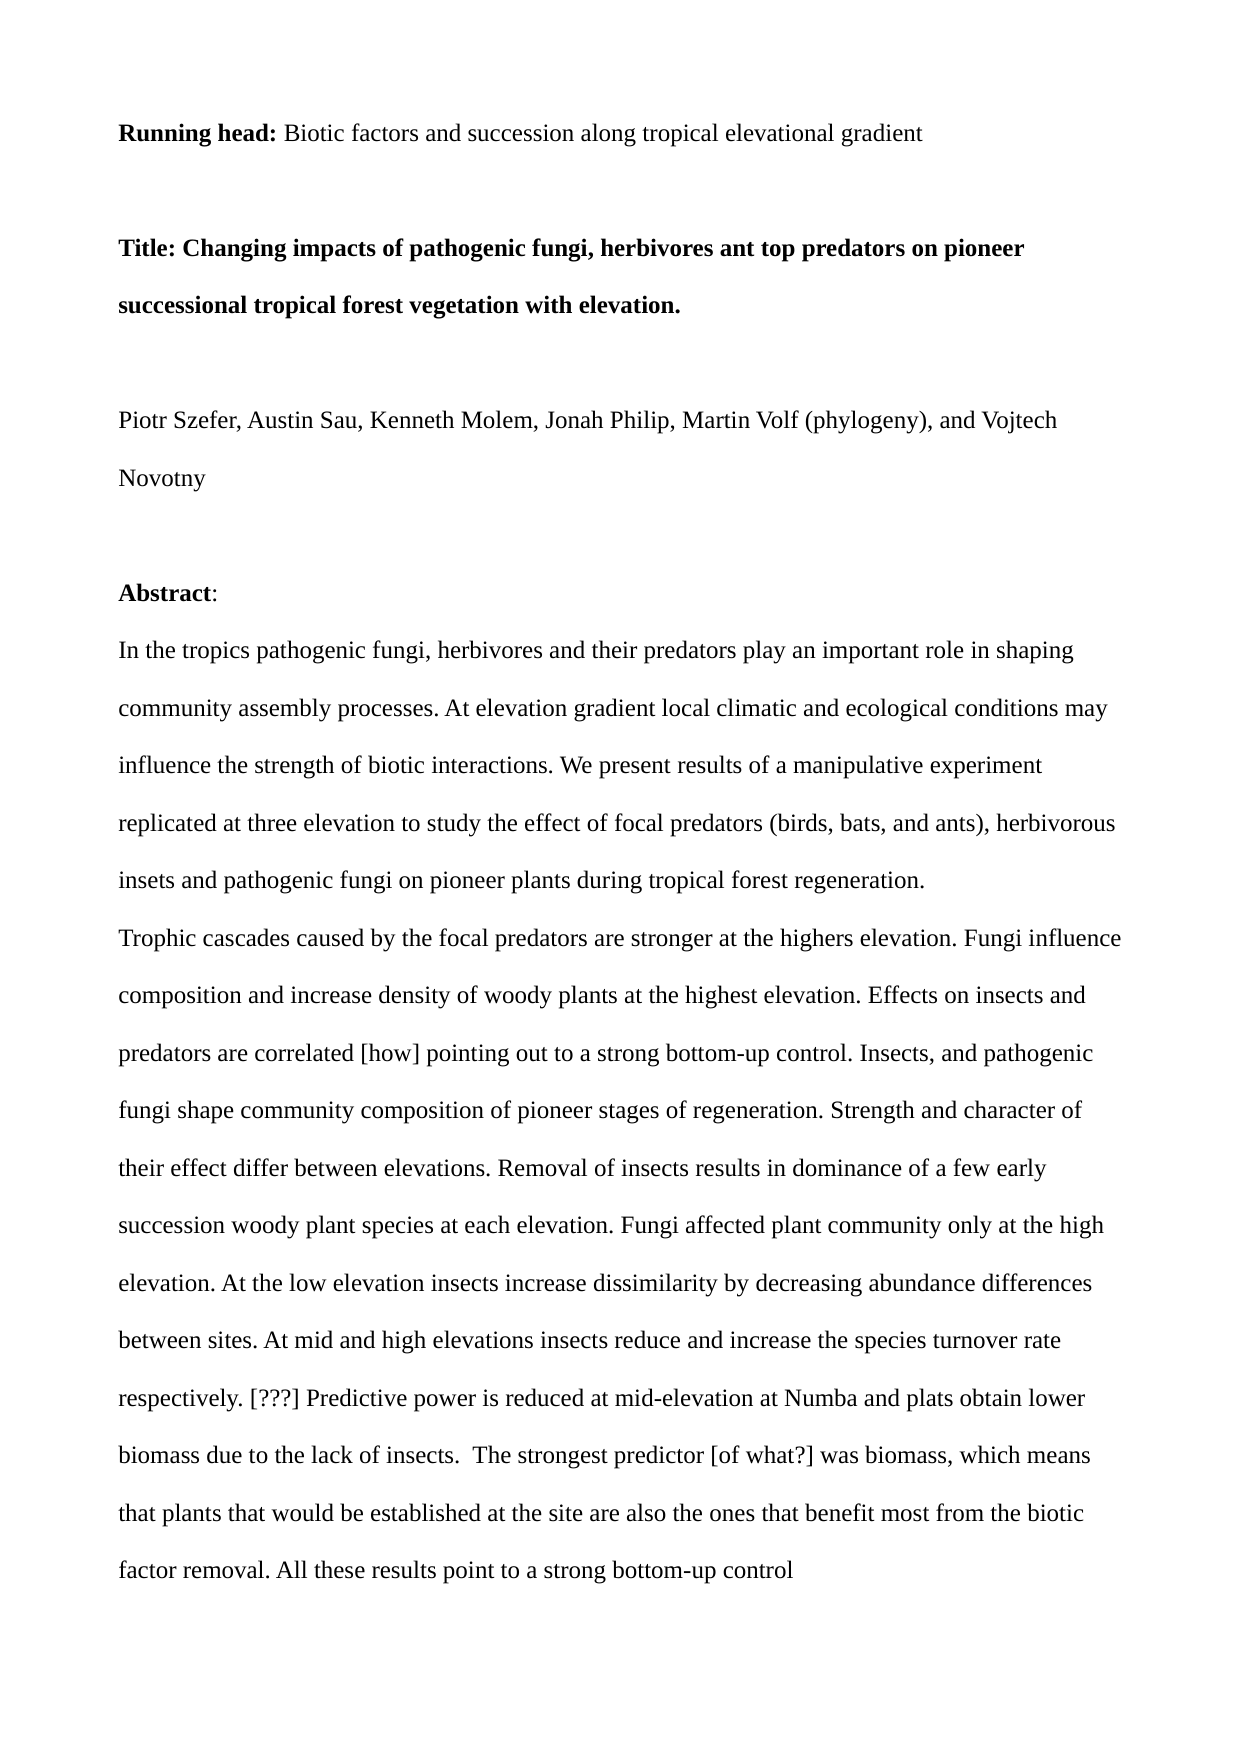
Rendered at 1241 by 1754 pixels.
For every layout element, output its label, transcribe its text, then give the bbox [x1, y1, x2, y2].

text Title: Changing impacts of pathogenic fungi, herbivores ant top predators on pioneer successional tropical forest vegetation with elevation. [118, 233, 1122, 319]
text Abstract: [118, 578, 1122, 607]
text Running head: Biotic factors and succession along tropical elevational gradient [118, 118, 1122, 147]
text In the tropics pathogenic fungi, herbivores and their predators play an important role in shaping community assembly processes. At elevation gradient local climatic and ecological conditions may influence the strength of biotic interactions. We present results of a manipulative experiment replicated at three elevation to study the effect of focal predators (birds, bats, and ants), herbivorous insets and pathogenic fungi on pioneer plants during tropical forest regeneration. [118, 636, 1122, 894]
text Trophic cascades caused by the focal predators are stronger at the highers elevation. Fungi influence composition and increase density of woody plants at the highest elevation. Effects on insects and predators are correlated [how] pointing out to a strong bottom-up control. Insects, and pathogenic fungi shape community composition of pioneer stages of regeneration. Strength and character of their effect differ between elevations. Removal of insects results in dominance of a few early succession woody plant species at each elevation. Fungi affected plant community only at the high elevation. At the low elevation insects increase dissimilarity by decreasing abundance differences between sites. At mid and high elevations insects reduce and increase the species turnover rate respectively. [???] Predictive power is reduced at mid-elevation at Numba and plats obtain lower biomass due to the lack of insects. The strongest predictor [of what?] was biomass, which means that plants that would be established at the site are also the ones that benefit most from the biotic factor removal. All these results point to a strong bottom-up control [118, 923, 1122, 1584]
text Piotr Szefer, Austin Sau, Kenneth Molem, Jonah Philip, Martin Volf (phylogeny), and Vojtech Novotny [118, 406, 1122, 492]
